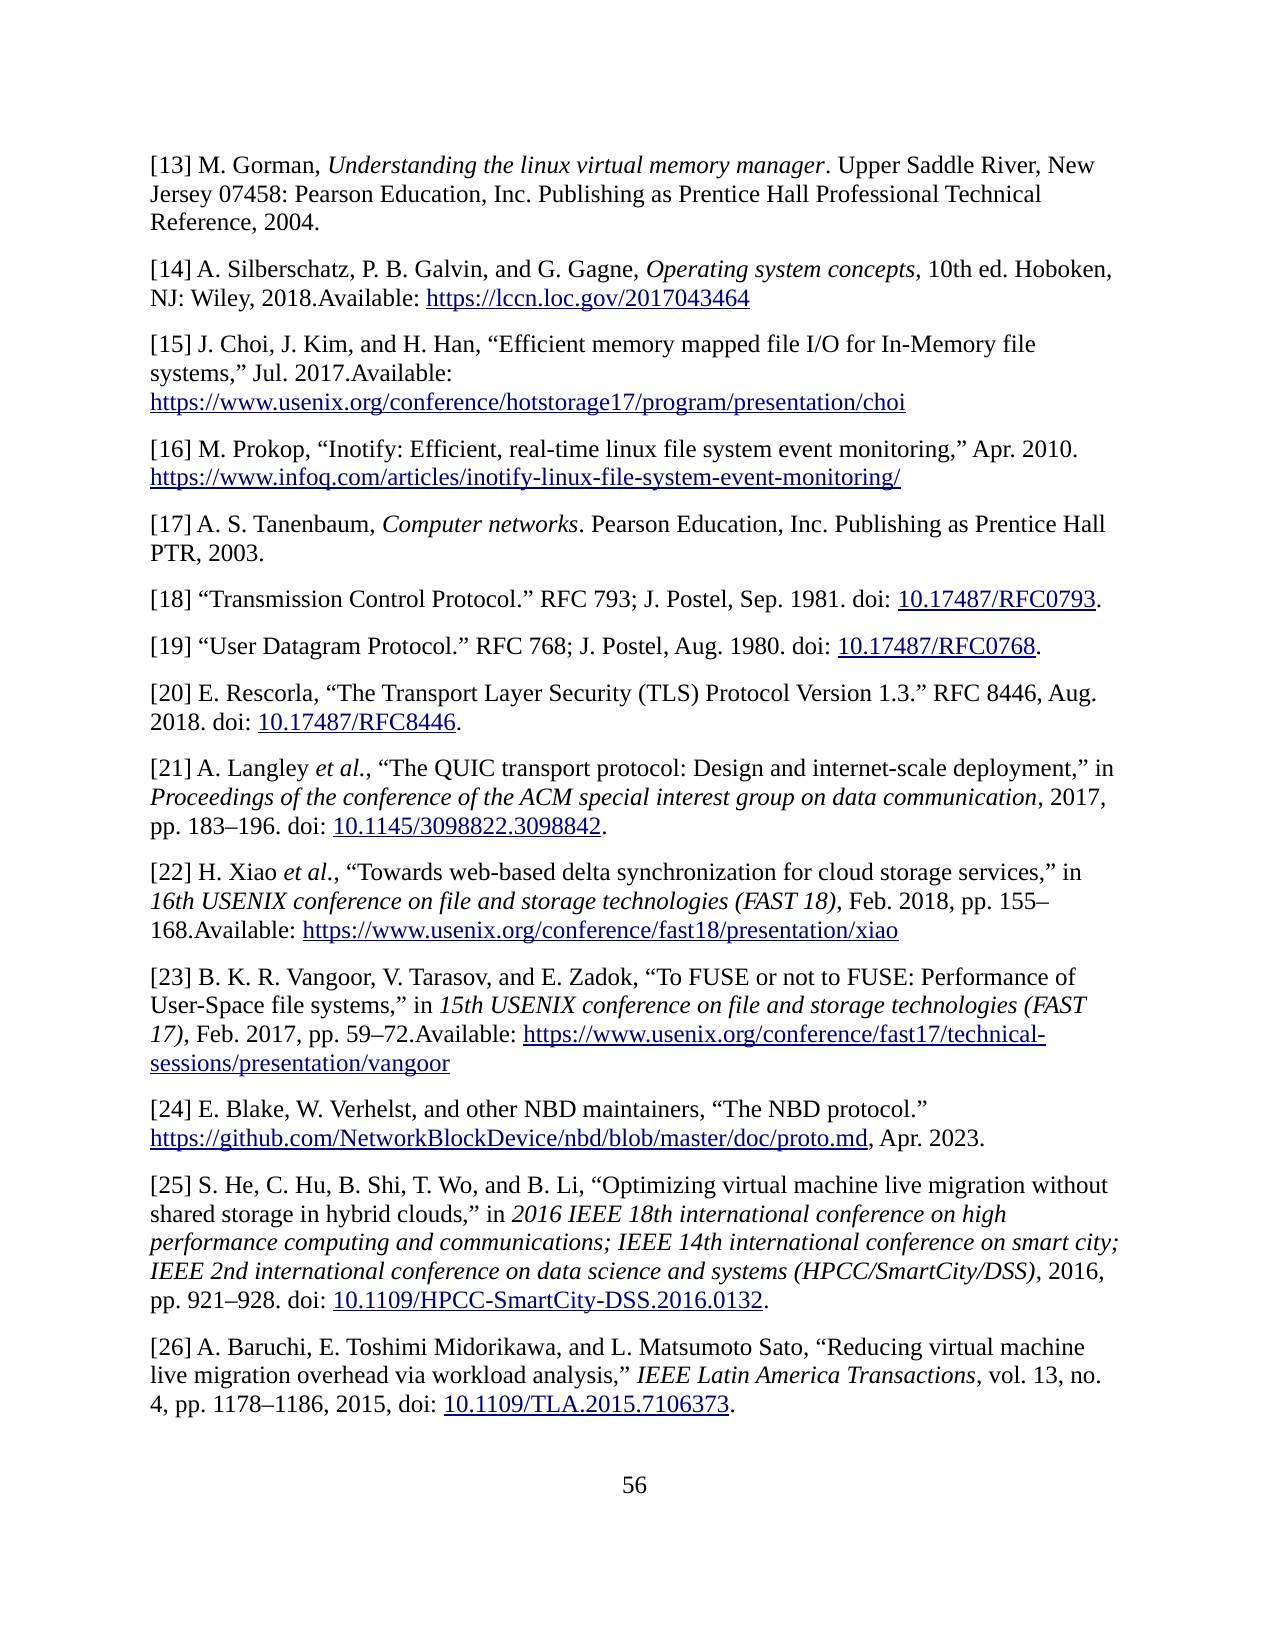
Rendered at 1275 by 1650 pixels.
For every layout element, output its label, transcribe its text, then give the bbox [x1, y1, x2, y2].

text [25] S. He, C. Hu, B. Shi, T. Wo, and B. Li, “Optimizing virtual machine live migration without shared storage in hybrid clouds,” in 2016 IEEE 18th international conference on high performance computing and communications; IEEE 14th international conference on smart city; IEEE 2nd international conference on data science and systems (HPCC/SmartCity/DSS), 2016, pp. 921–928. doi: 10.1109/HPCC-SmartCity-DSS.2016.0132. [150, 1170, 1125, 1314]
text [13] M. Gorman, Understanding the linux virtual memory manager. Upper Saddle River, New Jersey 07458: Pearson Education, Inc. Publishing as Prentice Hall Professional Technical Reference, 2004. [150, 150, 1125, 236]
text [18] “Transmission Control Protocol.” RFC 793; J. Postel, Sep. 1981. doi: 10.17487/RFC0793. [150, 584, 1125, 613]
text [14] A. Silberschatz, P. B. Galvin, and G. Gagne, Operating system concepts, 10th ed. Hoboken, NJ: Wiley, 2018.Available: https://lccn.loc.gov/2017043464 [150, 254, 1125, 312]
text [21] A. Langley et al., “The QUIC transport protocol: Design and internet-scale deployment,” in Proceedings of the conference of the ACM special interest group on data communication, 2017, pp. 183–196. doi: 10.1145/3098822.3098842. [150, 753, 1125, 839]
text [15] J. Choi, J. Kim, and H. Han, “Efficient memory mapped file I/O for In-Memory file systems,” Jul. 2017.Available: https://www.usenix.org/conference/hotstorage17/program/presentation/choi [150, 329, 1125, 416]
text [22] H. Xiao et al., “Towards web-based delta synchronization for cloud storage services,” in 16th USENIX conference on file and storage technologies (FAST 18), Feb. 2018, pp. 155–168.Available: https://www.usenix.org/conference/fast18/presentation/xiao [150, 857, 1125, 944]
text [26] A. Baruchi, E. Toshimi Midorikawa, and L. Matsumoto Sato, “Reducing virtual machine live migration overhead via workload analysis,” IEEE Latin America Transactions, vol. 13, no. 4, pp. 1178–1186, 2015, doi: 10.1109/TLA.2015.7106373. [150, 1332, 1125, 1418]
text [23] B. K. R. Vangoor, V. Tarasov, and E. Zadok, “To FUSE or not to FUSE: Performance of User-Space file systems,” in 15th USENIX conference on file and storage technologies (FAST 17), Feb. 2017, pp. 59–72.Available: https://www.usenix.org/conference/fast17/technical-sessions/presentation/vangoor [150, 962, 1125, 1077]
text [20] E. Rescorla, “The Transport Layer Security (TLS) Protocol Version 1.3.” RFC 8446, Aug. 2018. doi: 10.17487/RFC8446. [150, 678, 1125, 735]
text [24] E. Blake, W. Verhelst, and other NBD maintainers, “The NBD protocol.” https://github.com/NetworkBlockDevice/nbd/blob/master/doc/proto.md, Apr. 2023. [150, 1094, 1125, 1152]
text [17] A. S. Tanenbaum, Computer networks. Pearson Education, Inc. Publishing as Prentice Hall PTR, 2003. [150, 509, 1125, 567]
text [19] “User Datagram Protocol.” RFC 768; J. Postel, Aug. 1980. doi: 10.17487/RFC0768. [150, 631, 1125, 660]
text [16] M. Prokop, “Inotify: Efficient, real-time linux file system event monitoring,” Apr. 2010. https://www.infoq.com/articles/inotify-linux-file-system-event-monitoring/ [150, 434, 1125, 491]
